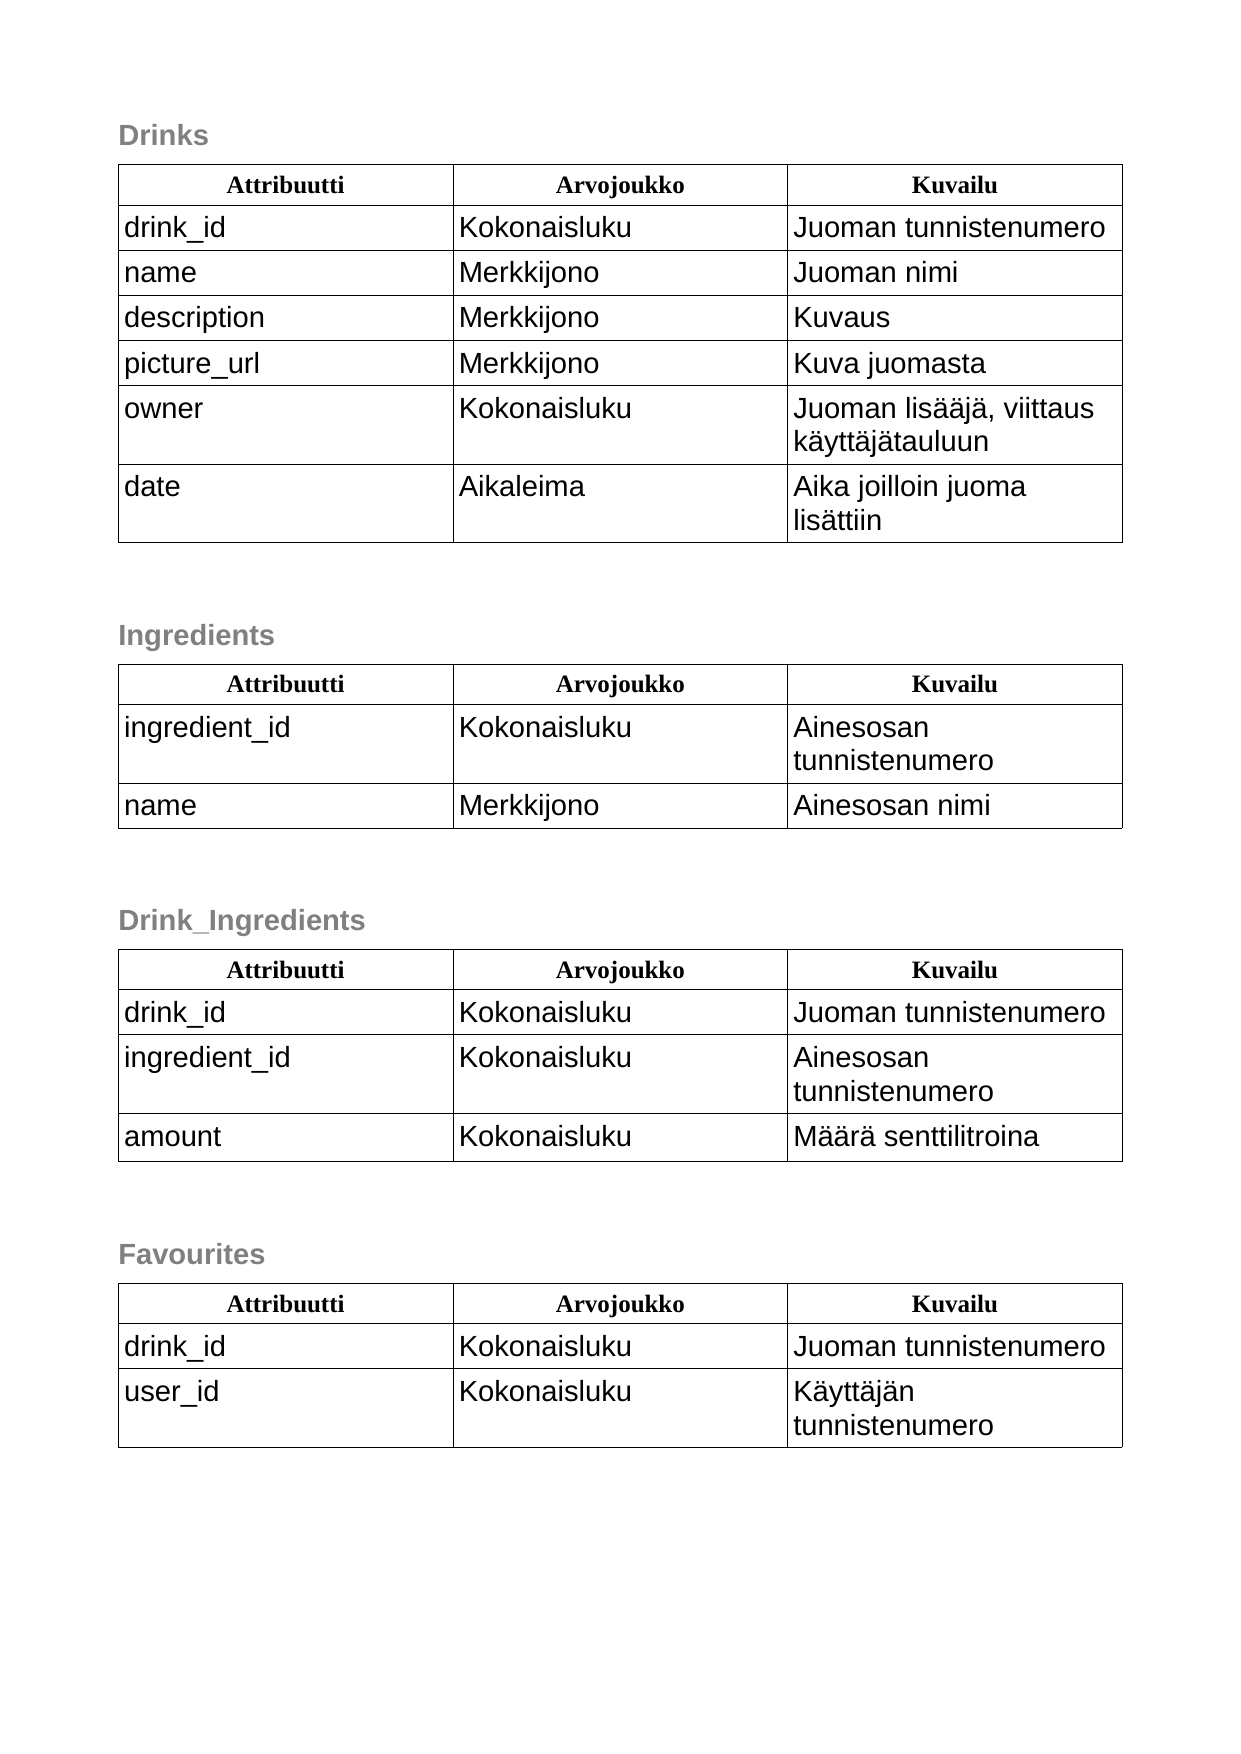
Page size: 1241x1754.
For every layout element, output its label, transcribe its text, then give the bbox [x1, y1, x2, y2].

subtitle Ingredients [118, 617, 1122, 651]
table_cell name [119, 251, 453, 295]
table_cell description [119, 296, 453, 340]
table_header Attribuutti [119, 665, 453, 704]
table_cell Juoman tunnistenumero [788, 206, 1122, 249]
table_cell drink_id [119, 1324, 453, 1368]
subtitle Drink_Ingredients [118, 903, 1122, 936]
table_cell Merkkijono [454, 296, 787, 340]
table_cell owner [119, 386, 453, 463]
table_cell Kuvaus [788, 296, 1122, 340]
table_cell drink_id [119, 990, 453, 1034]
table_cell Merkkijono [454, 784, 787, 828]
table_cell Kokonaisluku [454, 206, 787, 249]
table_header Arvojoukko [454, 165, 787, 204]
table_cell Juoman tunnistenumero [788, 1324, 1122, 1368]
table_cell Juoman tunnistenumero [788, 990, 1122, 1034]
table_cell name [119, 784, 453, 828]
table_cell Merkkijono [454, 251, 787, 295]
subtitle Drinks [118, 118, 1122, 152]
table_header Arvojoukko [454, 950, 787, 989]
table_cell Kokonaisluku [454, 386, 787, 463]
table_cell amount [119, 1114, 453, 1161]
table_cell Ainesosan nimi [788, 784, 1122, 828]
subtitle Favourites [118, 1237, 1122, 1270]
table_cell ingredient_id [119, 705, 453, 782]
table_cell Juoman nimi [788, 251, 1122, 295]
table_header Arvojoukko [454, 665, 787, 704]
table_cell Kokonaisluku [454, 1369, 787, 1447]
table_cell Ainesosan tunnistenumero [788, 1035, 1122, 1113]
table_cell date [119, 465, 453, 542]
table_cell Kokonaisluku [454, 1114, 787, 1161]
table_cell Määrä senttilitroina [788, 1114, 1122, 1161]
table_cell ingredient_id [119, 1035, 453, 1113]
table_cell Juoman lisääjä, viittaus käyttäjätauluun [788, 386, 1122, 463]
table_cell Aikaleima [454, 465, 787, 542]
table_cell Ainesosan tunnistenumero [788, 705, 1122, 782]
table_header Attribuutti [119, 950, 453, 989]
table_header Kuvailu [788, 950, 1122, 989]
table_cell Merkkijono [454, 341, 787, 385]
table_cell Kokonaisluku [454, 990, 787, 1034]
table_cell Käyttäjän tunnistenumero [788, 1369, 1122, 1447]
table_header Kuvailu [788, 1284, 1122, 1323]
table_header Arvojoukko [454, 1284, 787, 1323]
table_cell user_id [119, 1369, 453, 1447]
table_cell drink_id [119, 206, 453, 249]
table_cell Aika joilloin juoma lisättiin [788, 465, 1122, 542]
table_cell Kokonaisluku [454, 1035, 787, 1113]
table_cell Kokonaisluku [454, 705, 787, 782]
table_header Kuvailu [788, 165, 1122, 204]
table_header Kuvailu [788, 665, 1122, 704]
table_cell picture_url [119, 341, 453, 385]
table_cell Kokonaisluku [454, 1324, 787, 1368]
table_header Attribuutti [119, 165, 453, 204]
table_cell Kuva juomasta [788, 341, 1122, 385]
table_header Attribuutti [119, 1284, 453, 1323]
